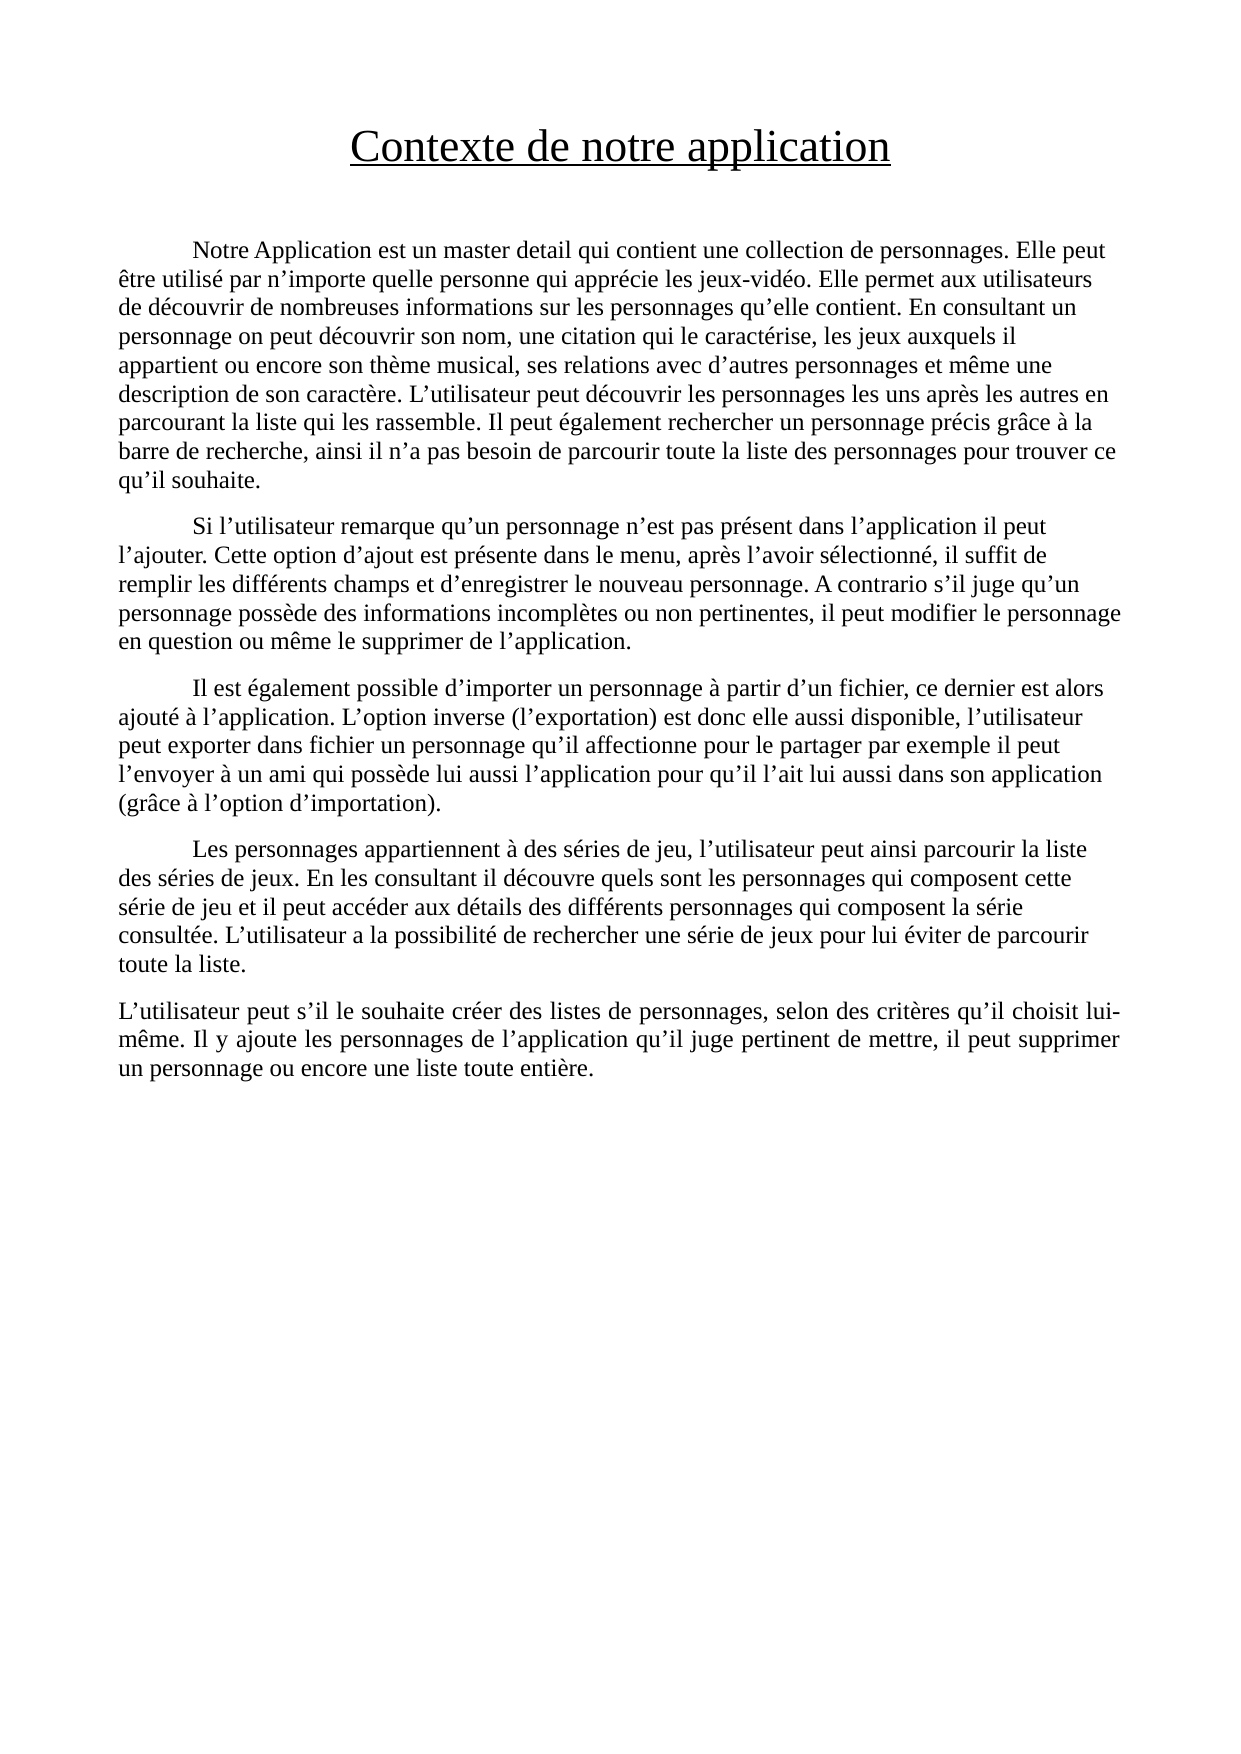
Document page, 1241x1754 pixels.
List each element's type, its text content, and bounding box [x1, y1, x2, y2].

text L’utilisateur peut s’il le souhaite créer des listes de personnages, selon des critères qu’il choisit lui-même. Il y ajoute les personnages de l’application qu’il juge pertinent de mettre, il peut supprimer un personnage ou encore une liste toute entière. [118, 996, 1122, 1082]
text Contexte de notre application [118, 118, 1122, 171]
text Les personnages appartiennent à des séries de jeu, l’utilisateur peut ainsi parcourir la liste des séries de jeux. En les consultant il découvre quels sont les personnages qui composent cette série de jeu et il peut accéder aux détails des différents personnages qui composent la série consultée. L’utilisateur a la possibilité de rechercher une série de jeux pour lui éviter de parcourir toute la liste. [118, 834, 1122, 978]
text Il est également possible d’importer un personnage à partir d’un fichier, ce dernier est alors ajouté à l’application. L’option inverse (l’exportation) est donc elle aussi disponible, l’utilisateur peut exporter dans fichier un personnage qu’il affectionne pour le partager par exemple il peut l’envoyer à un ami qui possède lui aussi l’application pour qu’il l’ait lui aussi dans son application (grâce à l’option d’importation). [118, 673, 1122, 817]
text Si l’utilisateur remarque qu’un personnage n’est pas présent dans l’application il peut l’ajouter. Cette option d’ajout est présente dans le menu, après l’avoir sélectionné, il suffit de remplir les différents champs et d’enregistrer le nouveau personnage. A contrario s’il juge qu’un personnage possède des informations incomplètes ou non pertinentes, il peut modifier le personnage en question ou même le supprimer de l’application. [118, 511, 1122, 655]
text Notre Application est un master detail qui contient une collection de personnages. Elle peut être utilisé par n’importe quelle personne qui apprécie les jeux-vidéo. Elle permet aux utilisateurs de découvrir de nombreuses informations sur les personnages qu’elle contient. En consultant un personnage on peut découvrir son nom, une citation qui le caractérise, les jeux auxquels il appartient ou encore son thème musical, ses relations avec d’autres personnages et même une description de son caractère. L’utilisateur peut découvrir les personnages les uns après les autres en parcourant la liste qui les rassemble. Il peut également rechercher un personnage précis grâce à la barre de recherche, ainsi il n’a pas besoin de parcourir toute la liste des personnages pour trouver ce qu’il souhaite. [118, 235, 1122, 494]
